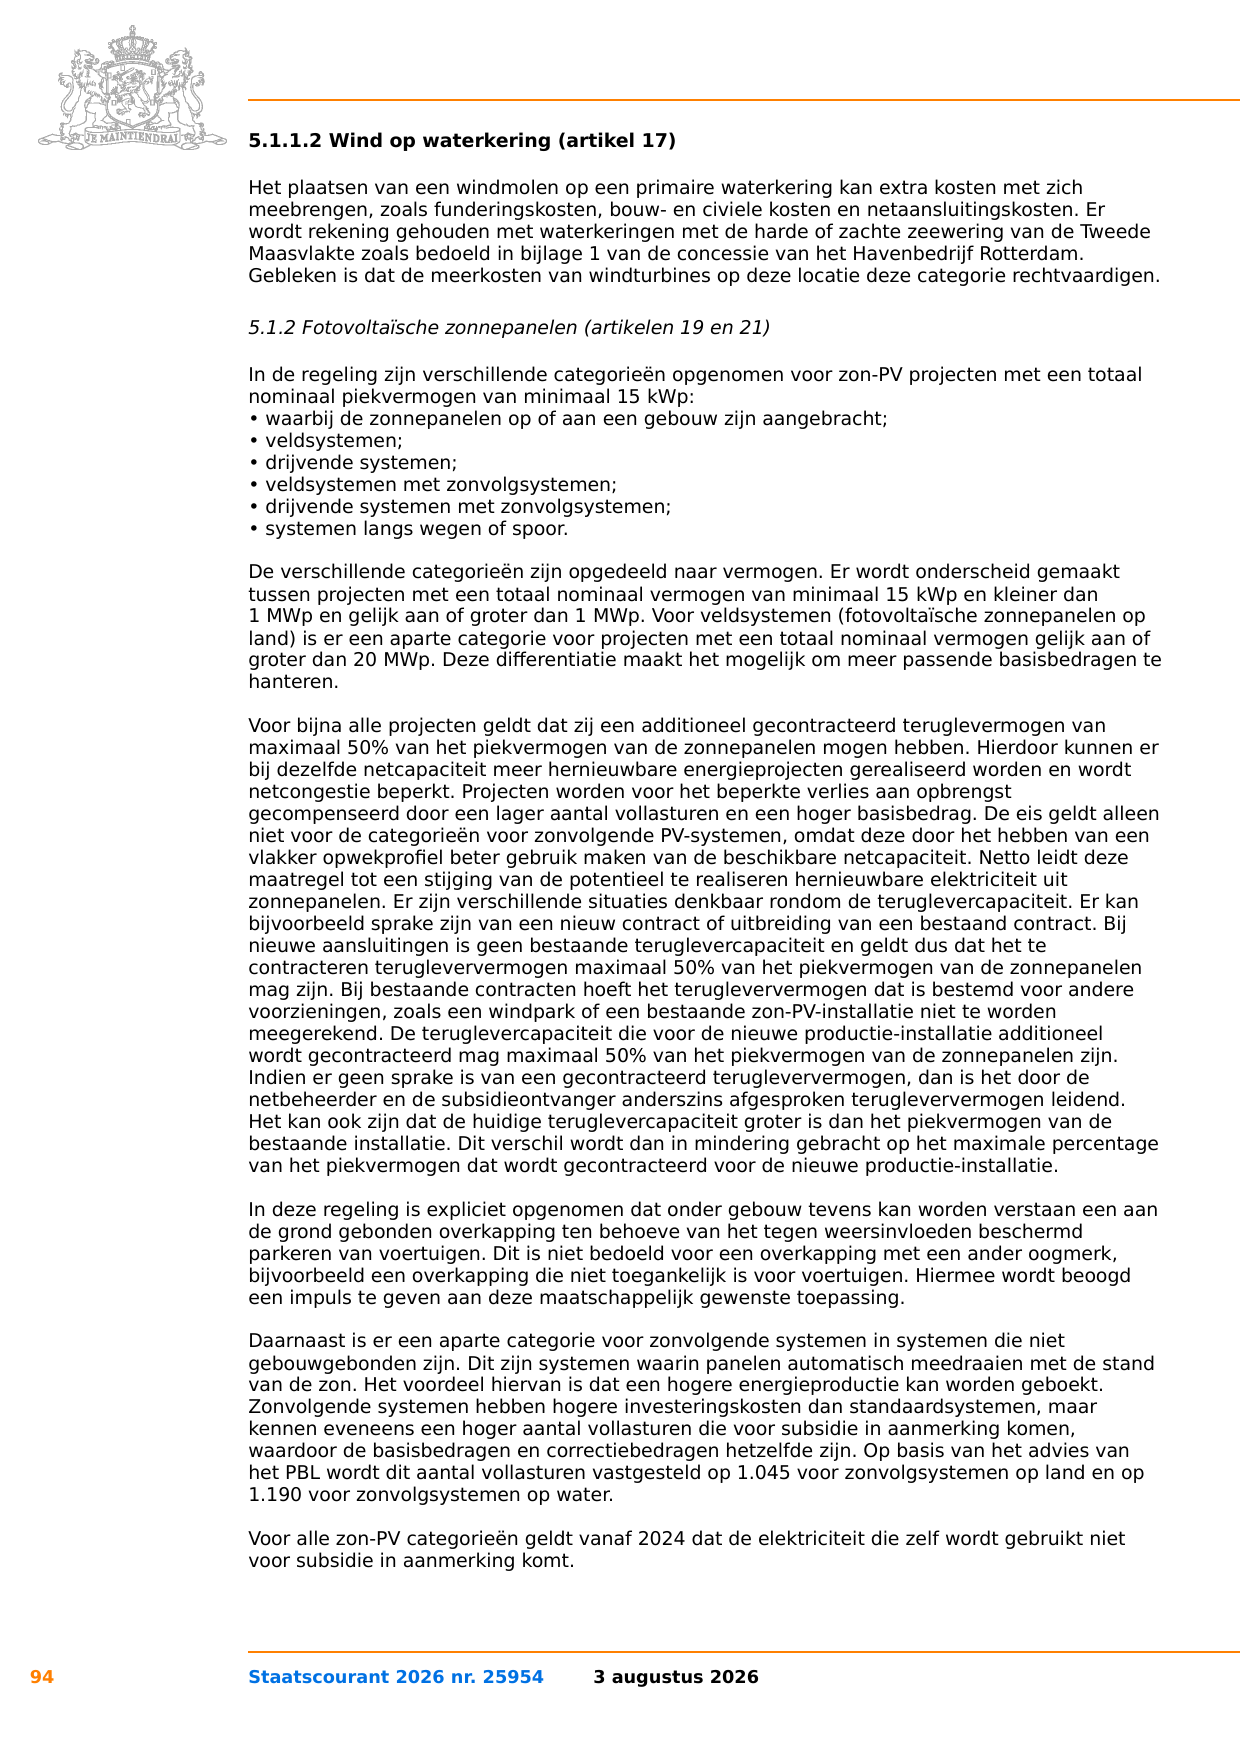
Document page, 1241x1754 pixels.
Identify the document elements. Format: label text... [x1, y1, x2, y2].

subtitle 5.1.1.2 Wind op waterkering (artikel 17) [248, 130, 1163, 152]
text De verschillende categorieën zijn opgedeeld naar vermogen. Er wordt onderscheid gemaakt tussen projecten met een totaal nominaal vermogen van minimaal 15 kWp en kleiner dan 1 MWp en gelijk aan of groter dan 1 MWp. Voor veldsystemen (fotovoltaïsche zonnepanelen op land) is er een aparte categorie voor projecten met een totaal nominaal vermogen gelijk aan of groter dan 20 MWp. Deze differentiatie maakt het mogelijk om meer passende basisbedragen te hanteren. [248, 561, 1163, 693]
text In deze regeling is expliciet opgenomen dat onder gebouw tevens kan worden verstaan een aan de grond gebonden overkapping ten behoeve van het tegen weersinvloeden beschermd parkeren van voertuigen. Dit is niet bedoeld voor een overkapping met een ander oogmerk, bijvoorbeeld een overkapping die niet toegankelijk is voor voertuigen. Hiermee wordt beoogd een impuls te geven aan deze maatschappelijk gewenste toepassing. [248, 1199, 1163, 1308]
text • waarbij de zonnepanelen op of aan een gebouw zijn aangebracht; [248, 408, 1163, 430]
text Voor alle zon-PV categorieën geldt vanaf 2024 dat de elektriciteit die zelf wordt gebruikt niet voor subsidie in aanmerking komt. [248, 1528, 1163, 1572]
text • veldsystemen met zonvolgsystemen; [248, 474, 1163, 496]
text • veldsystemen; [248, 430, 1163, 452]
text Daarnaast is er een aparte categorie voor zonvolgende systemen in systemen die niet gebouwgebonden zijn. Dit zijn systemen waarin panelen automatisch meedraaien met de stand van de zon. Het voordeel hiervan is dat een hogere energieproductie kan worden geboekt. Zonvolgende systemen hebben hogere investeringskosten dan standaardsystemen, maar kennen eveneens een hoger aantal vollasturen die voor subsidie in aanmerking komen, waardoor de basisbedragen en correctiebedragen hetzelfde zijn. Op basis van het advies van het PBL wordt dit aantal vollasturen vastgesteld op 1.045 voor zonvolgsystemen op land en op 1.190 voor zonvolgsystemen op water. [248, 1330, 1163, 1506]
text Voor bijna alle projecten geldt dat zij een additioneel gecontracteerd teruglevermogen van maximaal 50% van het piekvermogen van de zonnepanelen mogen hebben. Hierdoor kunnen er bij dezelfde netcapaciteit meer hernieuwbare energieprojecten gerealiseerd worden en wordt netcongestie beperkt. Projecten worden voor het beperkte verlies aan opbrengst gecompenseerd door een lager aantal vollasturen en een hoger basisbedrag. De eis geldt alleen niet voor de categorieën voor zonvolgende PV-systemen, omdat deze door het hebben van een vlakker opwekprofiel beter gebruik maken van de beschikbare netcapaciteit. Netto leidt deze maatregel tot een stijging van de potentieel te realiseren hernieuwbare elektriciteit uit zonnepanelen. Er zijn verschillende situaties denkbaar rondom de teruglevercapaciteit. Er kan bijvoorbeeld sprake zijn van een nieuw contract of uitbreiding van een bestaand contract. Bij nieuwe aansluitingen is geen bestaande teruglevercapaciteit en geldt dus dat het te contracteren terugleververmogen maximaal 50% van het piekvermogen van de zonnepanelen mag zijn. Bij bestaande contracten hoeft het terugleververmogen dat is bestemd voor andere voorzieningen, zoals een windpark of een bestaande zon-PV-installatie niet te worden meegerekend. De teruglevercapaciteit die voor de nieuwe productie-installatie additioneel wordt gecontracteerd mag maximaal 50% van het piekvermogen van de zonnepanelen zijn. Indien er geen sprake is van een gecontracteerd terugleververmogen, dan is het door de netbeheerder en de subsidieontvanger anderszins afgesproken terugleververmogen leidend. Het kan ook zijn dat de huidige teruglevercapaciteit groter is dan het piekvermogen van de bestaande installatie. Dit verschil wordt dan in mindering gebracht op het maximale percentage van het piekvermogen dat wordt gecontracteerd voor de nieuwe productie-installatie. [248, 715, 1163, 1177]
text • systemen langs wegen of spoor. [248, 518, 1163, 539]
text • drijvende systemen met zonvolgsystemen; [248, 496, 1163, 518]
picture [38, 25, 227, 150]
subtitle 5.1.2 Fotovoltaïsche zonnepanelen (artikelen 19 en 21) [248, 317, 1163, 339]
text Het plaatsen van een windmolen op een primaire waterkering kan extra kosten met zich meebrengen, zoals funderingskosten, bouw- en civiele kosten en netaansluitingskosten. Er wordt rekening gehouden met waterkeringen met de harde of zachte zeewering van de Tweede Maasvlakte zoals bedoeld in bijlage 1 van de concessie van het Havenbedrijf Rotterdam. Gebleken is dat de meerkosten van windturbines op deze locatie deze categorie rechtvaardigen. [248, 177, 1163, 287]
text In de regeling zijn verschillende categorieën opgenomen voor zon-PV projecten met een totaal nominaal piekvermogen van minimaal 15 kWp: [248, 364, 1163, 408]
text • drijvende systemen; [248, 452, 1163, 474]
